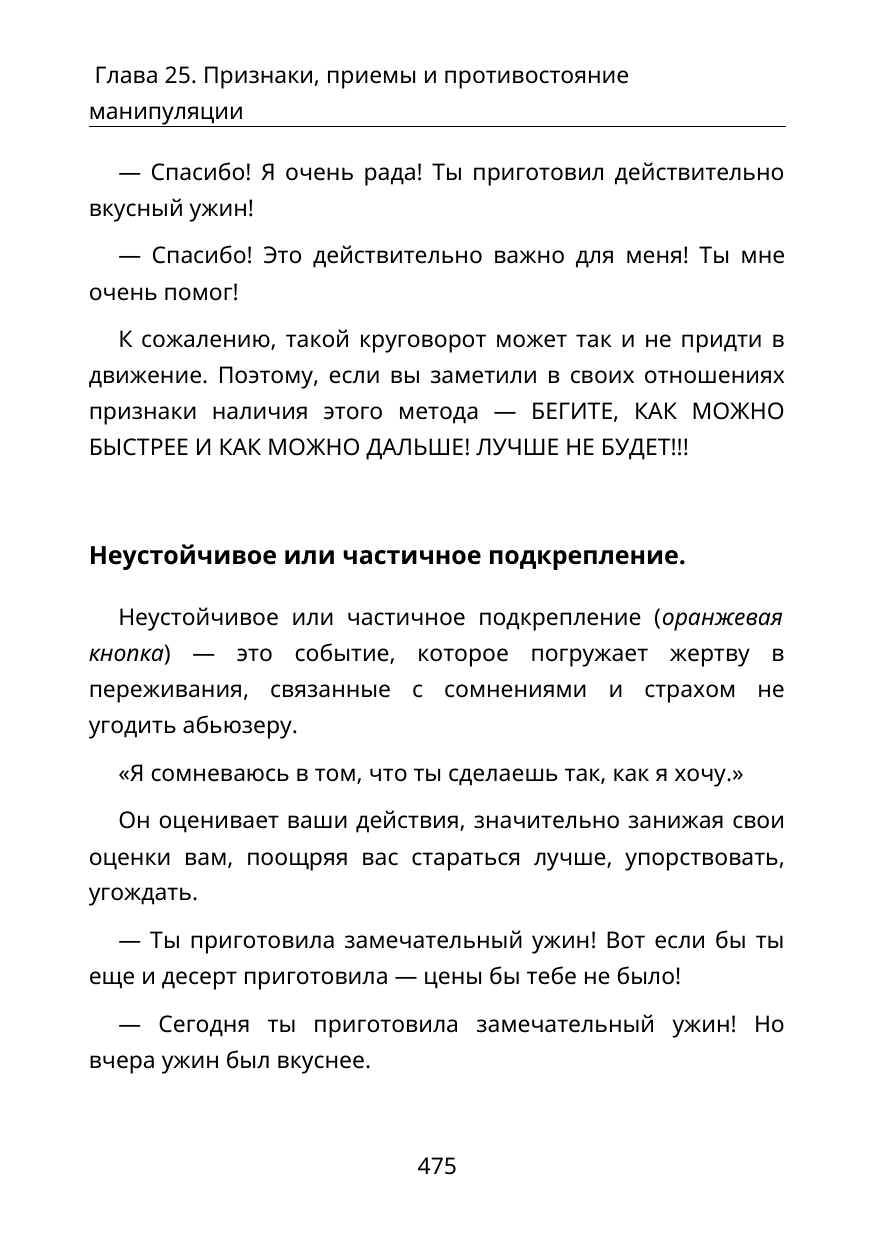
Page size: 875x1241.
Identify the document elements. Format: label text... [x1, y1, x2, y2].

text К сожалению, такой круговорот может так и не придти в движение. Поэтому, если вы заметили в своих отношениях признаки наличия этого метода — БЕГИТЕ, КАК МОЖНО БЫСТРЕЕ И КАК МОЖНО ДАЛЬШЕ! ЛУЧШЕ НЕ БУДЕТ!!! [88, 323, 786, 462]
text — Спасибо! Я очень рада! Ты приготовил действительно вкусный ужин! [88, 156, 786, 223]
text «Я сомневаюсь в том, что ты сделаешь так, как я хочу.» [88, 757, 786, 788]
text Неустойчивое или частичное подкрепление (оранжевая кнопка) — это событие, которое погружает жертву в переживания, связанные с сомнениями и страхом не угодить абьюзеру. [88, 601, 786, 740]
subtitle Неустойчивое или частичное подкрепление. [88, 538, 786, 572]
text — Спасибо! Это действительно важно для меня! Ты мне очень помог! [88, 239, 786, 307]
text — Ты приготовила замечательный ужин! Вот если бы ты еще и десерт приготовила — цены бы тебе не было! [88, 924, 786, 991]
text — Сегодня ты приготовила замечательный ужин! Но вчера ужин был вкуснее. [88, 1008, 786, 1075]
text Он оценивает ваши действия, значительно занижая свои оценки вам, поощряя вас стараться лучше, упорствовать, угождать. [88, 804, 786, 908]
